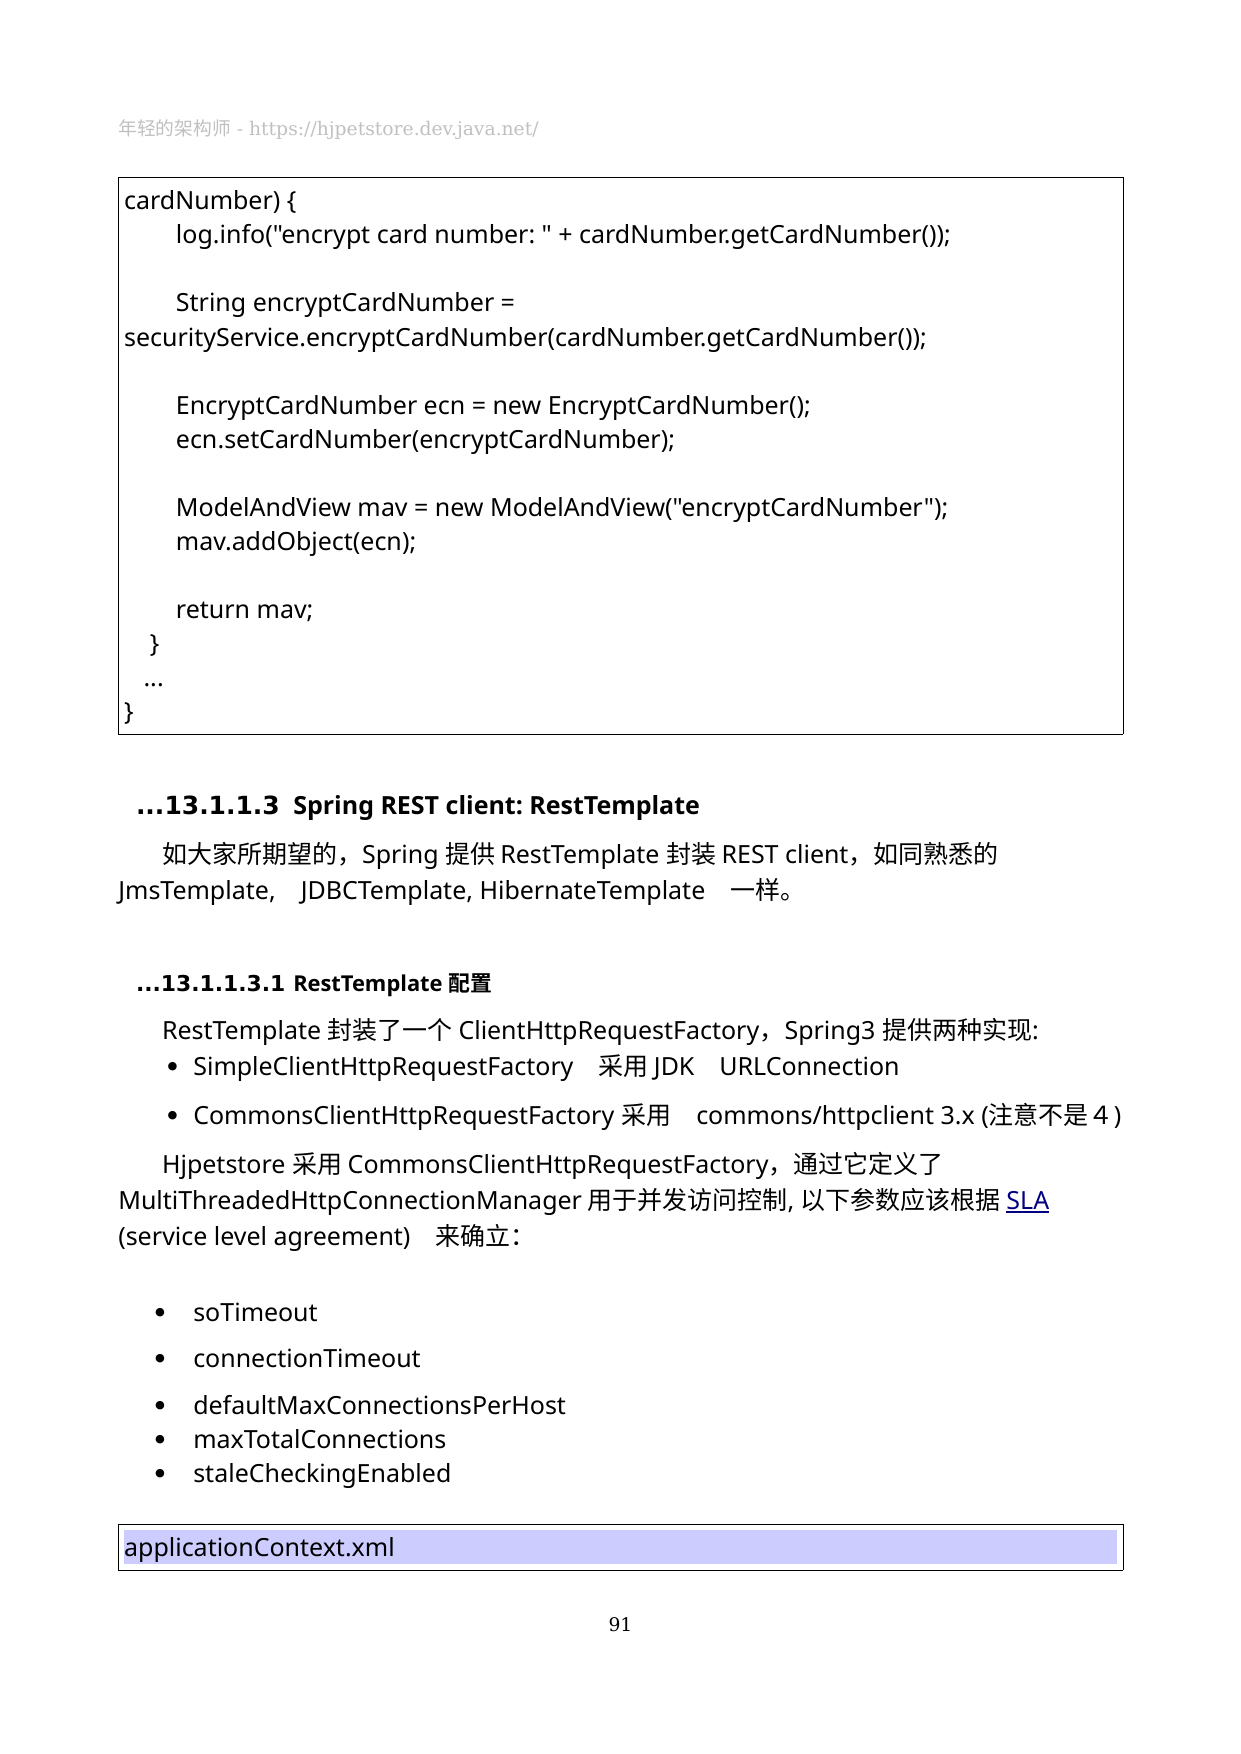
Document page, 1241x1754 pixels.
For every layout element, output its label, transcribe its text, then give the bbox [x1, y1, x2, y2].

table_header applicationContext.xml [119, 1525, 1123, 1569]
list SimpleClientHttpRequestFactory 采用JDK URLConnection [168, 1047, 1122, 1083]
table_cell cardNumber) { log.info("encrypt card number: " + cardNumber.getCardNumber()); String encryptCardNumber = securityService.encryptCardNumber(cardNumber.getCardNumber()); EncryptCardNumber ecn = new EncryptCardNumber(); ecn.setCardNumber(encryptCardNumber); ModelAndView mav = new ModelAndView("encryptCardNumber"); mav.addObject(ecn); return mav; } ... } [119, 178, 1123, 734]
text 如大家所期望的，Spring 提供RestTemplate 封装 REST client，如同熟悉的 JmsTemplate, JDBCTemplate, HibernateTemplate 一样。 [118, 834, 1122, 907]
text Hjpetstore 采用 CommonsClientHttpRequestFactory，通过它定义了 MultiThreadedHttpConnectionManager用于并发访问控制, 以下参数应该根据 SLA (service level agreement) 来确立： [118, 1144, 1122, 1282]
list CommonsClientHttpRequestFactory 采用 commons/httpclient 3.x (注意不是４) [168, 1095, 1122, 1132]
subtitle RestTemplate 配置 [136, 966, 1122, 998]
list defaultMaxConnectionsPerHost [156, 1388, 1122, 1422]
list soTimeout [156, 1294, 1122, 1328]
list connectionTimeout [156, 1341, 1122, 1375]
list staleCheckingEnabled [156, 1456, 1122, 1490]
list maxTotalConnections [156, 1422, 1122, 1456]
subtitle Spring REST client: RestTemplate [136, 788, 1122, 822]
text RestTemplate 封装了一个 ClientHttpRequestFactory，Spring3 提供两种实现: [118, 1010, 1122, 1047]
